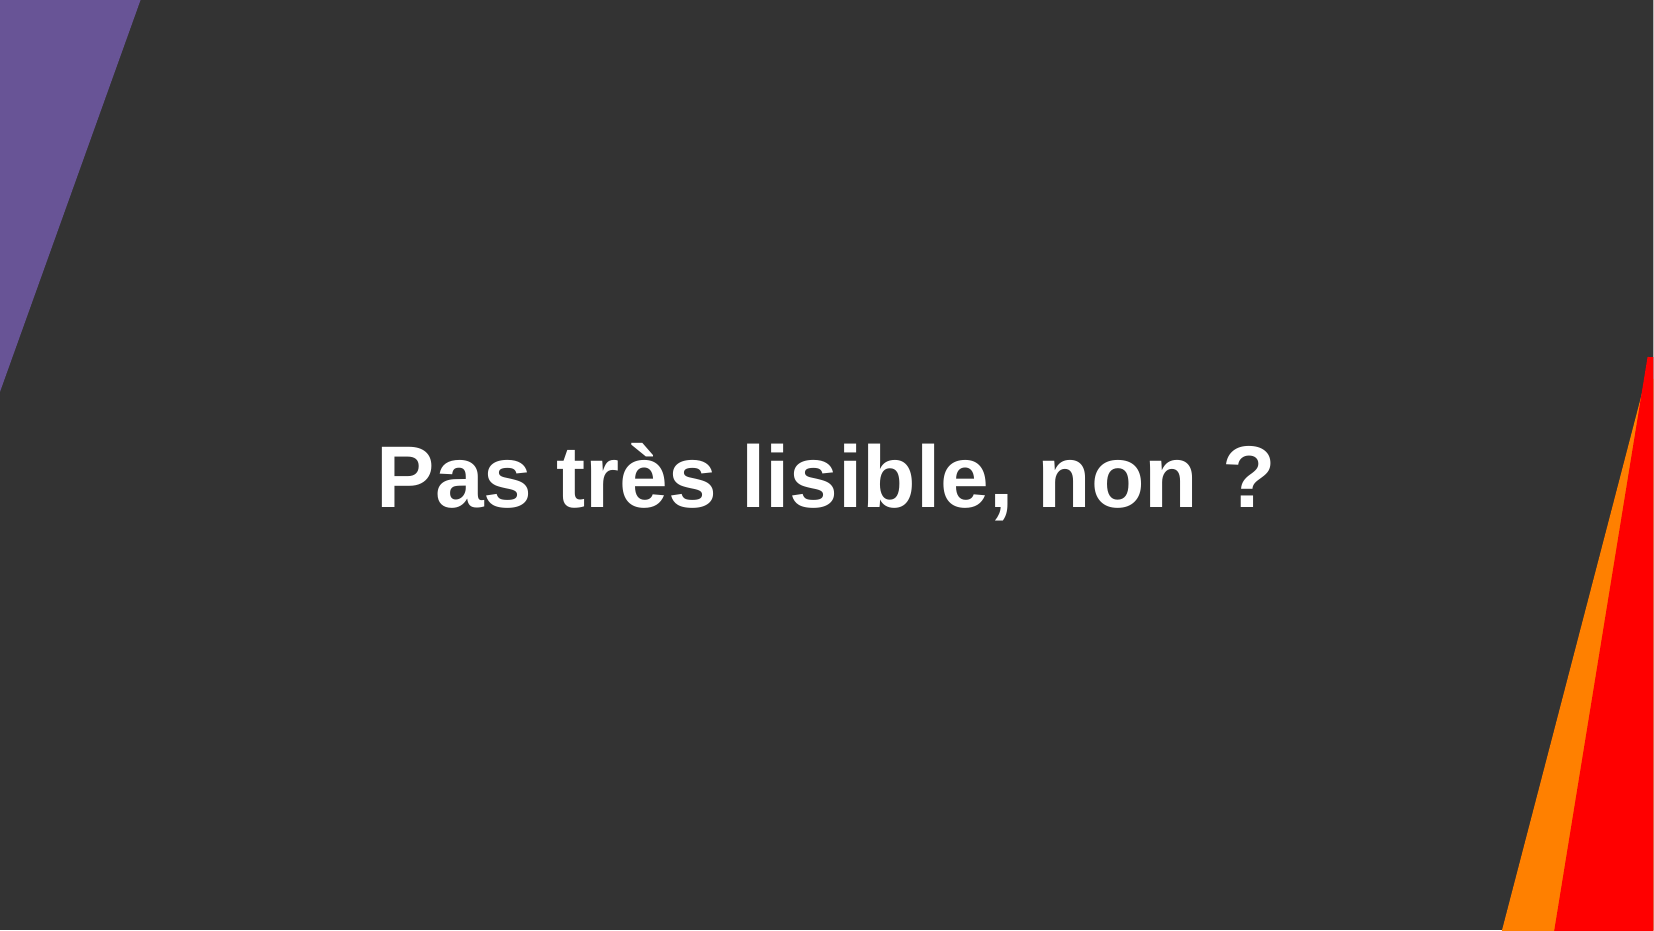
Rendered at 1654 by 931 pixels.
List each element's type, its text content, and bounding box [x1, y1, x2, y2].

text_box [1501, 356, 1654, 931]
text_box [0, 0, 141, 392]
title Pas très lisible, non ? [31, 428, 1622, 527]
